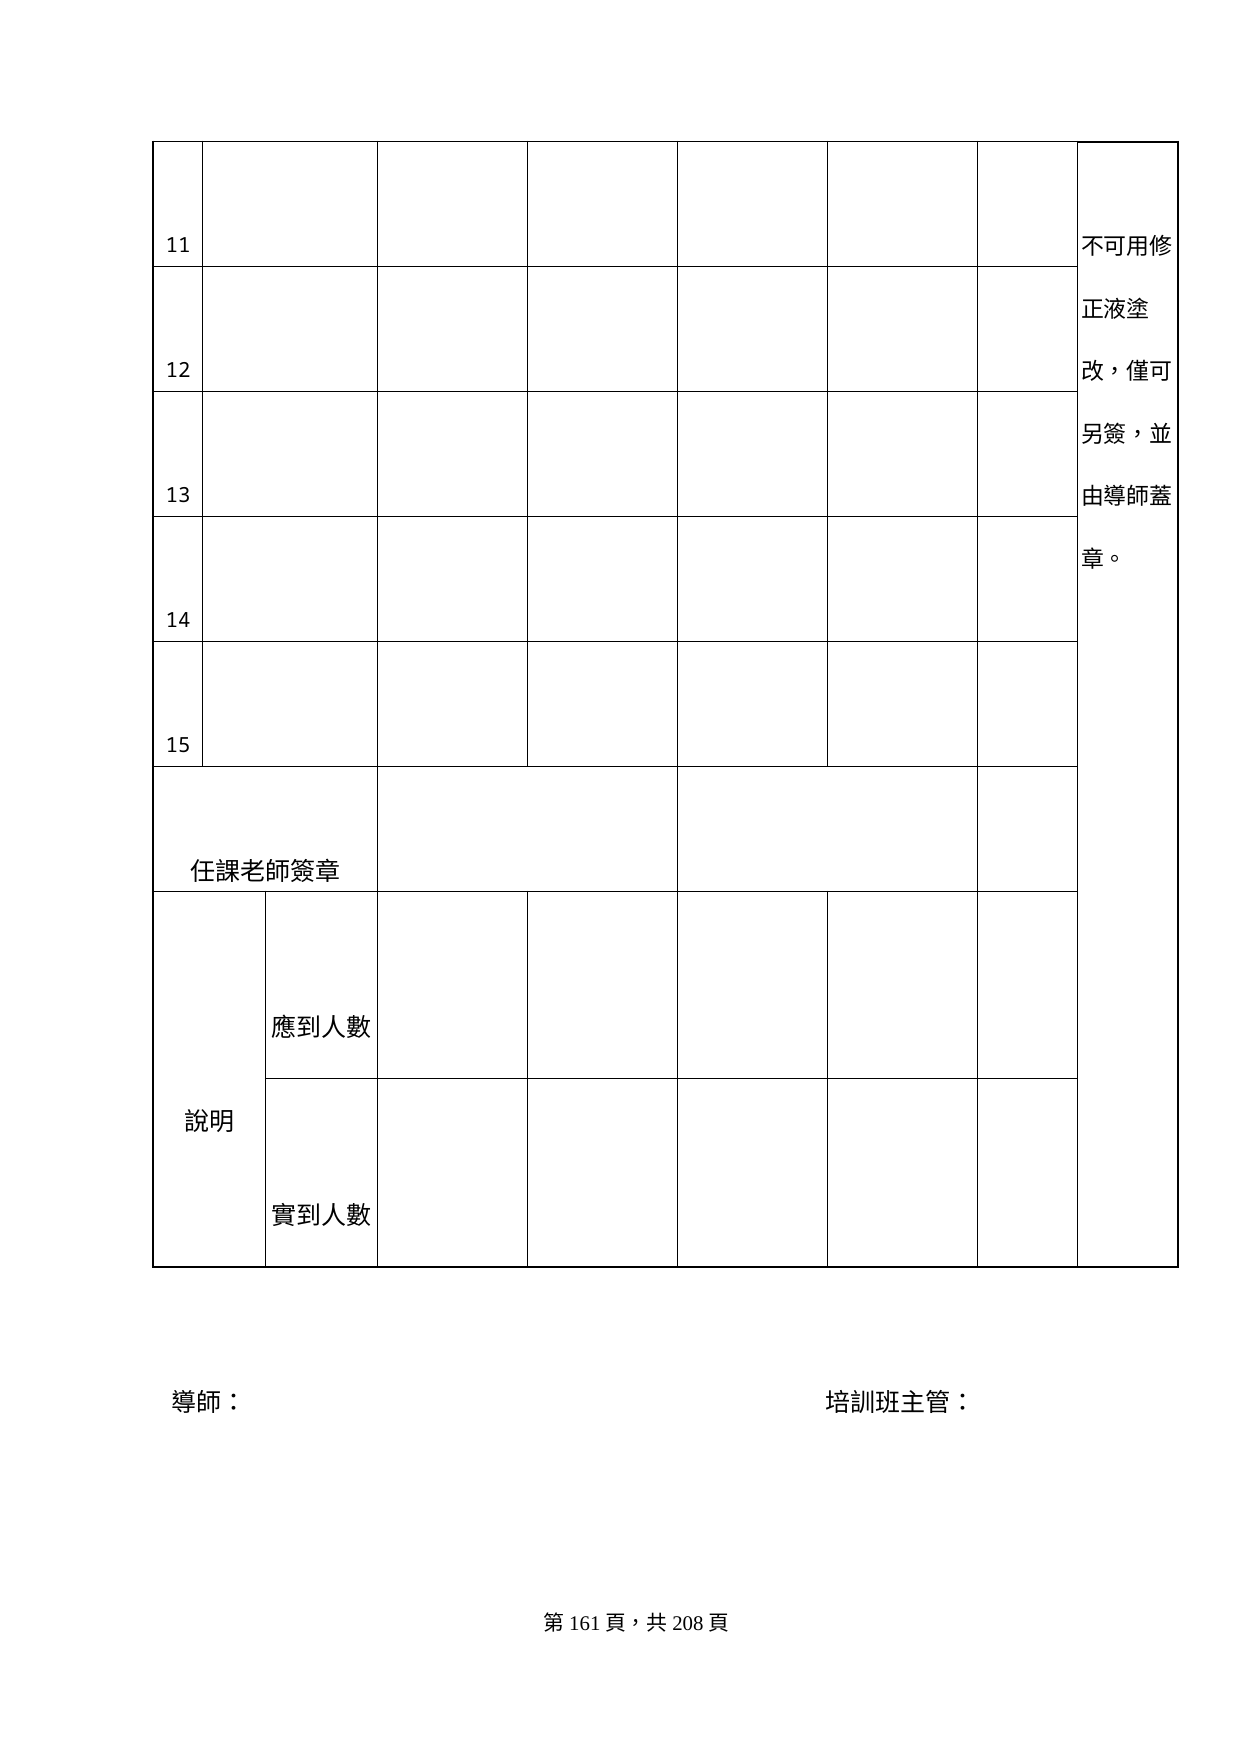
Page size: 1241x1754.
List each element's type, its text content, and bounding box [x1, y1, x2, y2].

table_cell [378, 892, 527, 1078]
table_cell [528, 392, 677, 516]
table_cell [828, 267, 977, 391]
table_cell 15 [154, 642, 202, 766]
table_cell [528, 142, 677, 266]
table_cell [678, 642, 827, 766]
table_cell [528, 642, 677, 766]
table_cell [528, 517, 677, 641]
table_cell 不可用修正液塗改，僅可另簽，並由導師蓋章。 [1078, 143, 1177, 1266]
table_cell [528, 1079, 677, 1266]
table_cell [203, 392, 377, 516]
table_cell 應到人數 [266, 892, 377, 1078]
table_cell [678, 142, 827, 266]
table_cell [678, 767, 977, 891]
table_cell [678, 517, 827, 641]
table_cell [203, 517, 377, 641]
table_cell [378, 392, 527, 516]
table_cell [203, 142, 377, 266]
table_cell [828, 142, 977, 266]
table_cell [378, 267, 527, 391]
table_cell 培訓班主管： [678, 1268, 978, 1453]
table_cell 11 [154, 142, 202, 266]
table_cell [978, 517, 1077, 641]
table_cell [678, 892, 827, 1078]
table_cell 實到人數 [266, 1079, 377, 1266]
table_cell [378, 517, 527, 641]
table_cell [378, 1268, 678, 1453]
table_cell [1179, 391, 1231, 516]
table_cell [978, 767, 1077, 891]
table_cell [1179, 641, 1231, 766]
table_cell [978, 267, 1077, 391]
table_cell [978, 392, 1077, 516]
table_cell [378, 1079, 527, 1266]
table_cell 任課老師簽章 [154, 767, 377, 891]
table_cell [1179, 516, 1231, 641]
table_cell [378, 142, 527, 266]
table_cell [528, 892, 677, 1078]
table_cell [828, 517, 977, 641]
table_cell [265, 1268, 378, 1453]
table_cell [378, 767, 677, 891]
table_cell [1179, 1078, 1231, 1266]
table_cell [203, 267, 377, 391]
table_cell 說明 [154, 892, 265, 1266]
table_cell [828, 392, 977, 516]
table_cell [828, 1079, 977, 1266]
table_cell 14 [154, 517, 202, 641]
table_cell [978, 892, 1077, 1078]
table_cell [828, 642, 977, 766]
table_cell [978, 142, 1077, 266]
table_cell [1179, 766, 1231, 891]
table_cell 12 [154, 267, 202, 391]
table_cell [1051, 1268, 1103, 1453]
table_cell [203, 642, 377, 766]
table_cell [978, 1079, 1077, 1266]
table_cell [678, 392, 827, 516]
table_cell [678, 267, 827, 391]
table_cell [678, 1079, 827, 1266]
table_cell 導師： [153, 1268, 265, 1453]
table_cell [828, 892, 977, 1078]
table_cell [1179, 141, 1231, 266]
table_cell [1103, 1266, 1231, 1453]
table_cell [1179, 891, 1231, 1078]
table_cell [978, 1268, 1051, 1453]
table_cell [1179, 266, 1231, 391]
table_cell 13 [154, 392, 202, 516]
table_cell [528, 267, 677, 391]
table_cell [378, 642, 527, 766]
table_cell [978, 642, 1077, 766]
